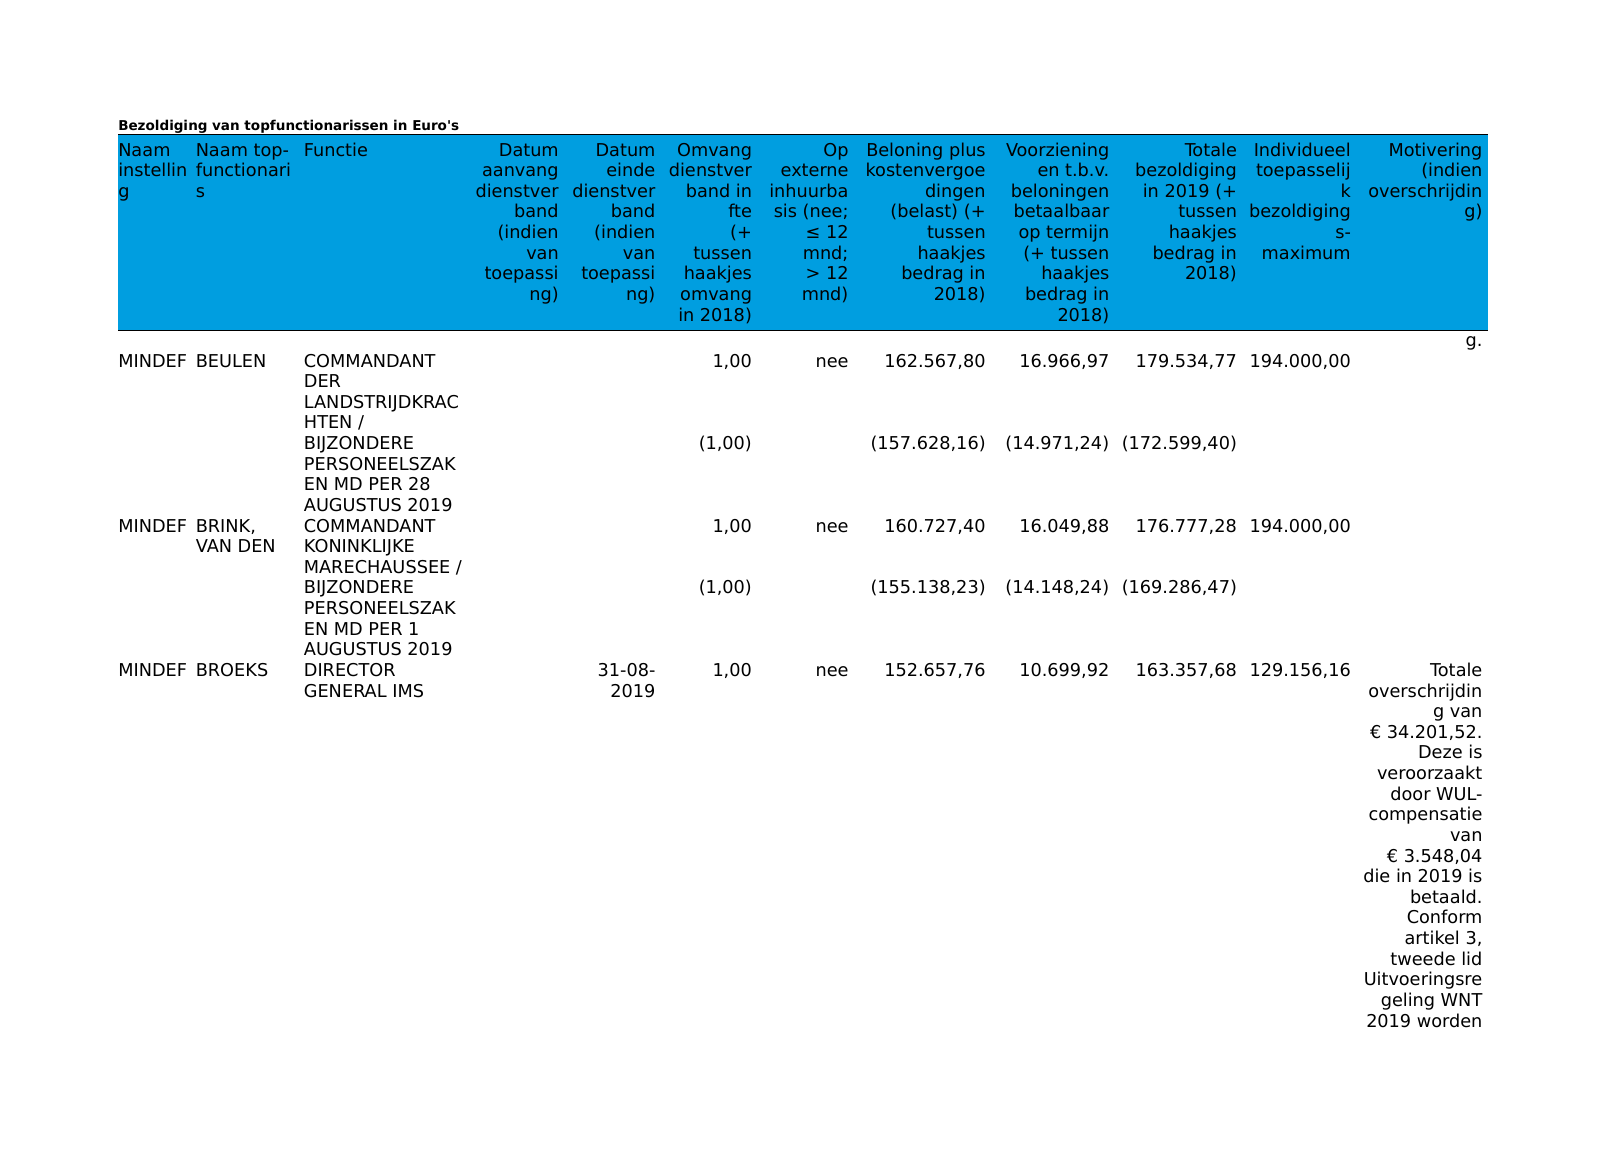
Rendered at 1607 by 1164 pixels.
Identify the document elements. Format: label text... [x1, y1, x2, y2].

table_cell [1243, 578, 1357, 660]
table_cell [854, 331, 991, 351]
table_cell COMMANDANT DER LANDSTRIJDKRACHTEN / [298, 351, 468, 433]
table_cell Omvang dienstverband in fte (+ tussen haakjes omvang in 2018) [661, 135, 758, 330]
table_cell nee [758, 516, 854, 577]
table_cell MINDEF [118, 351, 189, 433]
table_cell [1357, 516, 1488, 660]
table_cell [468, 433, 564, 516]
table_cell 163.357,68 [1115, 660, 1243, 969]
table_cell BIJZONDERE PERSONEELSZAKEN MD PER 1 AUGUSTUS 2019 [298, 578, 468, 660]
table_cell Datum aanvang dienstverband (indien van toepassing) [468, 135, 564, 330]
table_cell 129.156,16 [1243, 660, 1357, 969]
table_cell [468, 578, 564, 660]
table_cell [991, 969, 1115, 1031]
table_cell [991, 331, 1115, 351]
table_cell BEULEN [190, 351, 298, 433]
table_cell 1,00 [661, 660, 758, 969]
table_cell [190, 433, 298, 516]
table_cell [661, 969, 758, 1031]
table_cell [1243, 331, 1357, 351]
table_cell 179.534,77 [1115, 351, 1243, 433]
table_cell Totale bezoldiging in 2019 (+ tussen haakjes bedrag in 2018) [1115, 135, 1243, 330]
table_cell [468, 331, 564, 351]
table_cell [1357, 351, 1488, 516]
table_cell [564, 331, 661, 351]
table_cell Motivering (indien overschrijding) [1357, 135, 1488, 330]
table_cell Uitvoeringsregeling WNT 2019 worden [1357, 969, 1488, 1031]
table_cell [758, 433, 854, 516]
table_cell Voorzieningen t.b.v. beloningen betaalbaar op termijn (+ tussen haakjes bedrag in 2018) [991, 135, 1115, 330]
table_cell 194.000,00 [1243, 351, 1357, 433]
table_cell 194.000,00 [1243, 516, 1357, 577]
table_cell nee [758, 351, 854, 433]
table_cell BRINK, VAN DEN [190, 516, 298, 577]
table_cell [190, 578, 298, 660]
table_cell 176.777,28 [1115, 516, 1243, 577]
table_cell 152.657,76 [854, 660, 991, 969]
table_cell [564, 578, 661, 660]
table_cell [468, 351, 564, 433]
table_cell [468, 660, 564, 969]
table_cell 10.699,92 [991, 660, 1115, 969]
table_cell BROEKS [190, 660, 298, 969]
table_cell [758, 969, 854, 1031]
table_cell [118, 578, 189, 660]
table_cell Individueel toepasselijk bezoldigings-maximum [1243, 135, 1357, 330]
table_cell Naam top-functionaris [190, 135, 298, 330]
table_cell 16.966,97 [991, 351, 1115, 433]
table_cell [118, 969, 189, 1031]
table_cell (155.138,23) [854, 578, 991, 660]
table_cell [758, 331, 854, 351]
table_cell 1,00 [661, 516, 758, 577]
table_cell [564, 433, 661, 516]
table_cell MINDEF [118, 660, 189, 969]
table_cell (14.971,24) [991, 433, 1115, 516]
table_cell [564, 969, 661, 1031]
table_cell (157.628,16) [854, 433, 991, 516]
table_cell BIJZONDERE PERSONEELSZAKEN MD PER 28 AUGUSTUS 2019 [298, 433, 468, 516]
table_cell [564, 351, 661, 433]
table_cell [118, 331, 189, 351]
table_cell [1243, 969, 1357, 1031]
table_cell 160.727,40 [854, 516, 991, 577]
table_cell 31-08-2019 [564, 660, 661, 969]
table_cell Datum einde dienstverband (indien van toepassing) [564, 135, 661, 330]
table_cell [1115, 969, 1243, 1031]
table_cell (1,00) [661, 433, 758, 516]
table_cell Op externe inhuurbasis (nee; ≤ 12 mnd; > 12 mnd) [758, 135, 854, 330]
table_header Bezoldiging van topfunctionarissen in Euro's [118, 118, 1488, 134]
table_cell (14.148,24) [991, 578, 1115, 660]
table_cell [758, 578, 854, 660]
table_cell DIRECTOR GENERAL IMS [298, 660, 468, 969]
table_cell [468, 969, 564, 1031]
table_cell [118, 433, 189, 516]
table_cell 1,00 [661, 351, 758, 433]
table_cell Functie [298, 135, 468, 330]
table_cell 162.567,80 [854, 351, 991, 433]
table_cell [468, 516, 564, 577]
table_cell nee [758, 660, 854, 969]
table_cell MINDEF [118, 516, 189, 577]
table_cell [298, 331, 468, 351]
table_cell [298, 969, 468, 1031]
table_cell Beloning plus kostenvergoedingen (belast) (+ tussen haakjes bedrag in 2018) [854, 135, 991, 330]
table_cell [190, 331, 298, 351]
table_cell (1,00) [661, 578, 758, 660]
table_cell g. [1357, 331, 1488, 351]
table_cell [1115, 331, 1243, 351]
table_cell COMMANDANT KONINKLIJKE MARECHAUSSEE / [298, 516, 468, 577]
table_cell Totale overschrijding van € 34.201,52. Deze is veroorzaakt door WUL-compensatie van € 3.548,04 die in 2019 is betaald. Conform artikel 3, tweede lid [1357, 660, 1488, 969]
table_cell 16.049,88 [991, 516, 1115, 577]
table_cell [854, 969, 991, 1031]
table_cell [564, 516, 661, 577]
table_cell (172.599,40) [1115, 433, 1243, 516]
table_cell (169.286,47) [1115, 578, 1243, 660]
table_cell [190, 969, 298, 1031]
table_cell [1243, 433, 1357, 516]
table_cell Naam instelling [118, 135, 189, 330]
table_cell [661, 331, 758, 351]
